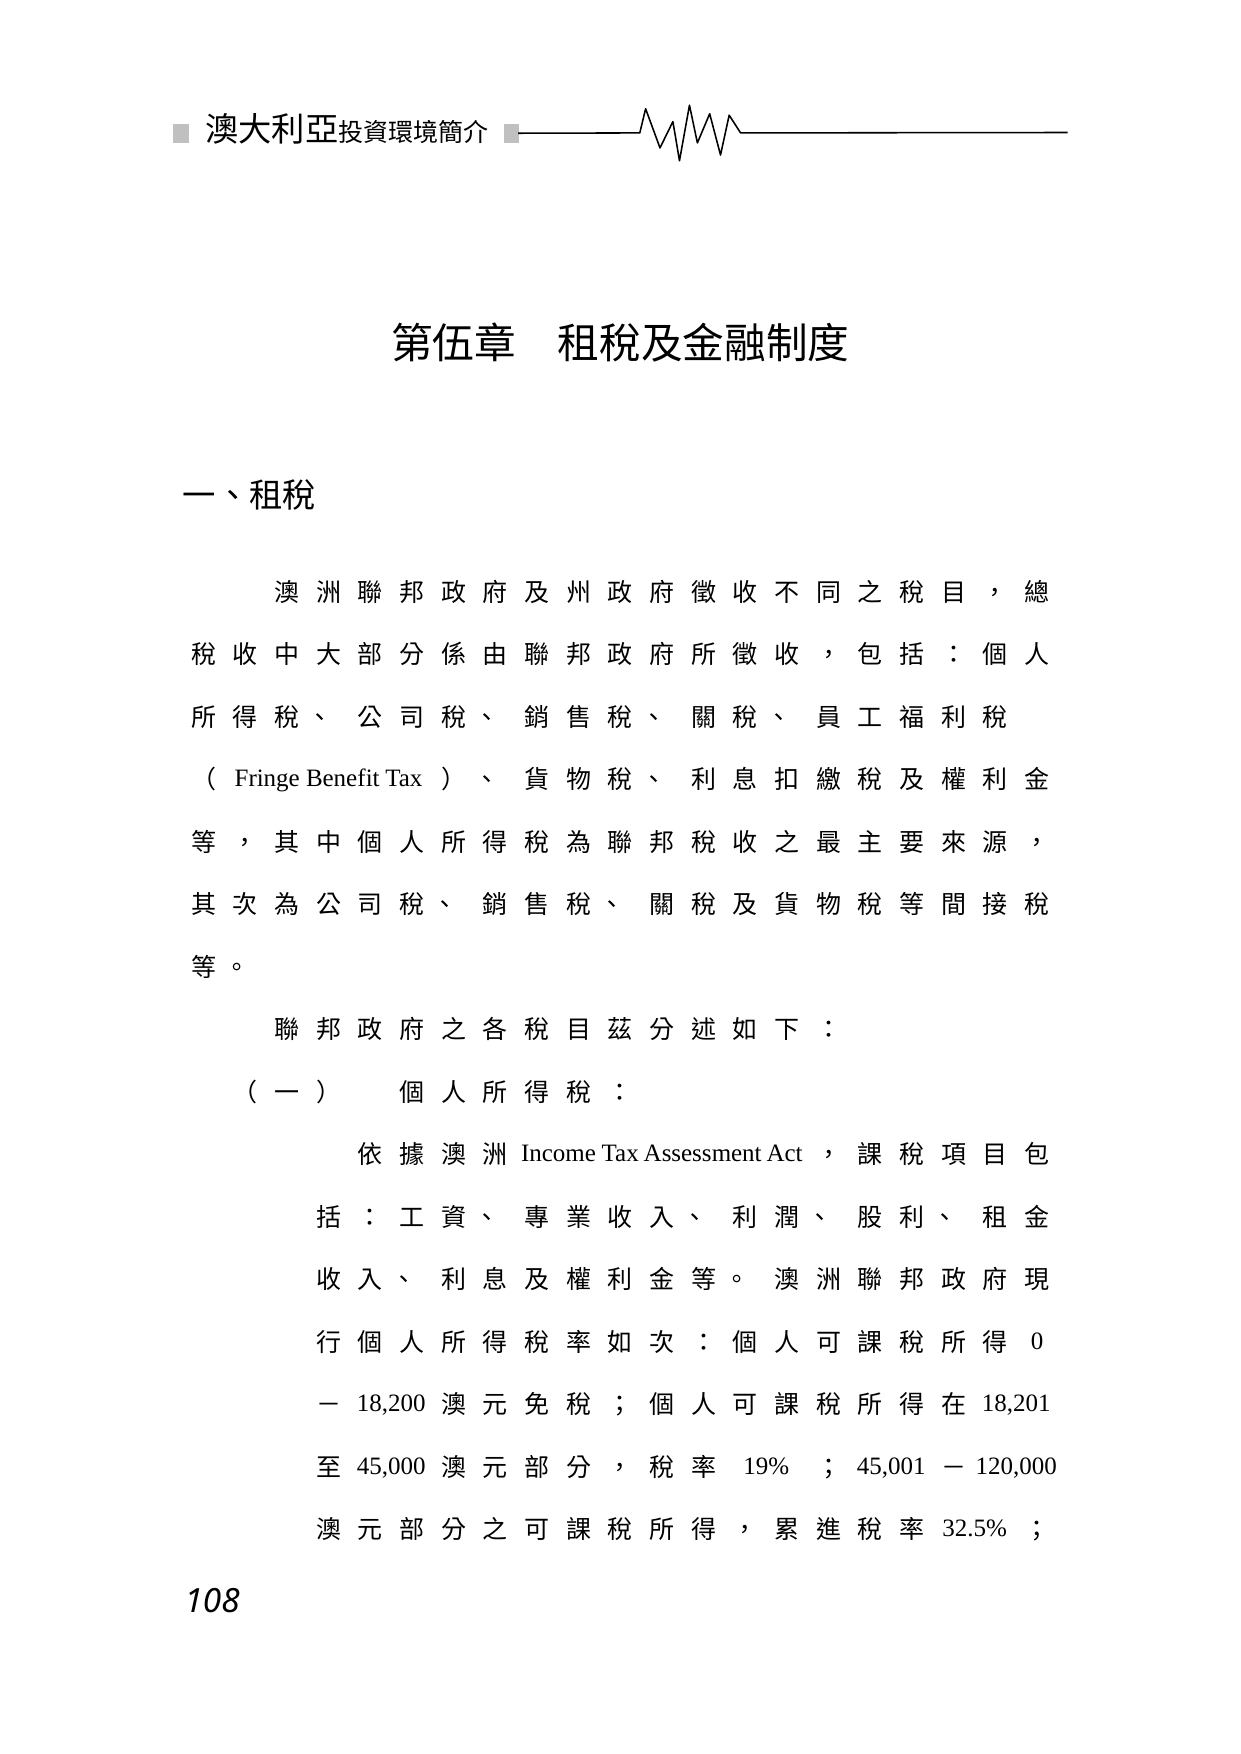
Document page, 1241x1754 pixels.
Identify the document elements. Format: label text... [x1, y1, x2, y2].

text 依據澳洲Income Tax Assessment Act，課稅項目包括：工資、專業收入、利潤、股利、租金收入、利息及權利金等。澳洲聯邦政府現行個人所得稅率如次：個人可課稅所得0－18,200澳元免稅；個人可課稅所得在18,201至45,000澳元部分，稅率19%；45,001－120,000澳元部分之可課稅所得，累進稅率32.5%； [281, 1111, 1058, 1549]
text 一、租稅 [183, 468, 1058, 517]
text 第伍章 租稅及金融制度 [183, 299, 1058, 361]
text 聯邦政府之各稅目茲分述如下： [183, 986, 1058, 1049]
text （一） 個人所得稅： [207, 1049, 1058, 1111]
text 澳洲聯邦政府及州政府徵收不同之稅目，總稅收中大部分係由聯邦政府所徵收，包括：個人所得稅、公司稅、銷售稅、關稅、員工福利稅（Fringe Benefit Tax）、貨物稅、利息扣繳稅及權利金等，其中個人所得稅為聯邦稅收之最主要來源，其次為公司稅、銷售稅、關稅及貨物稅等間接稅等。 [183, 549, 1058, 986]
